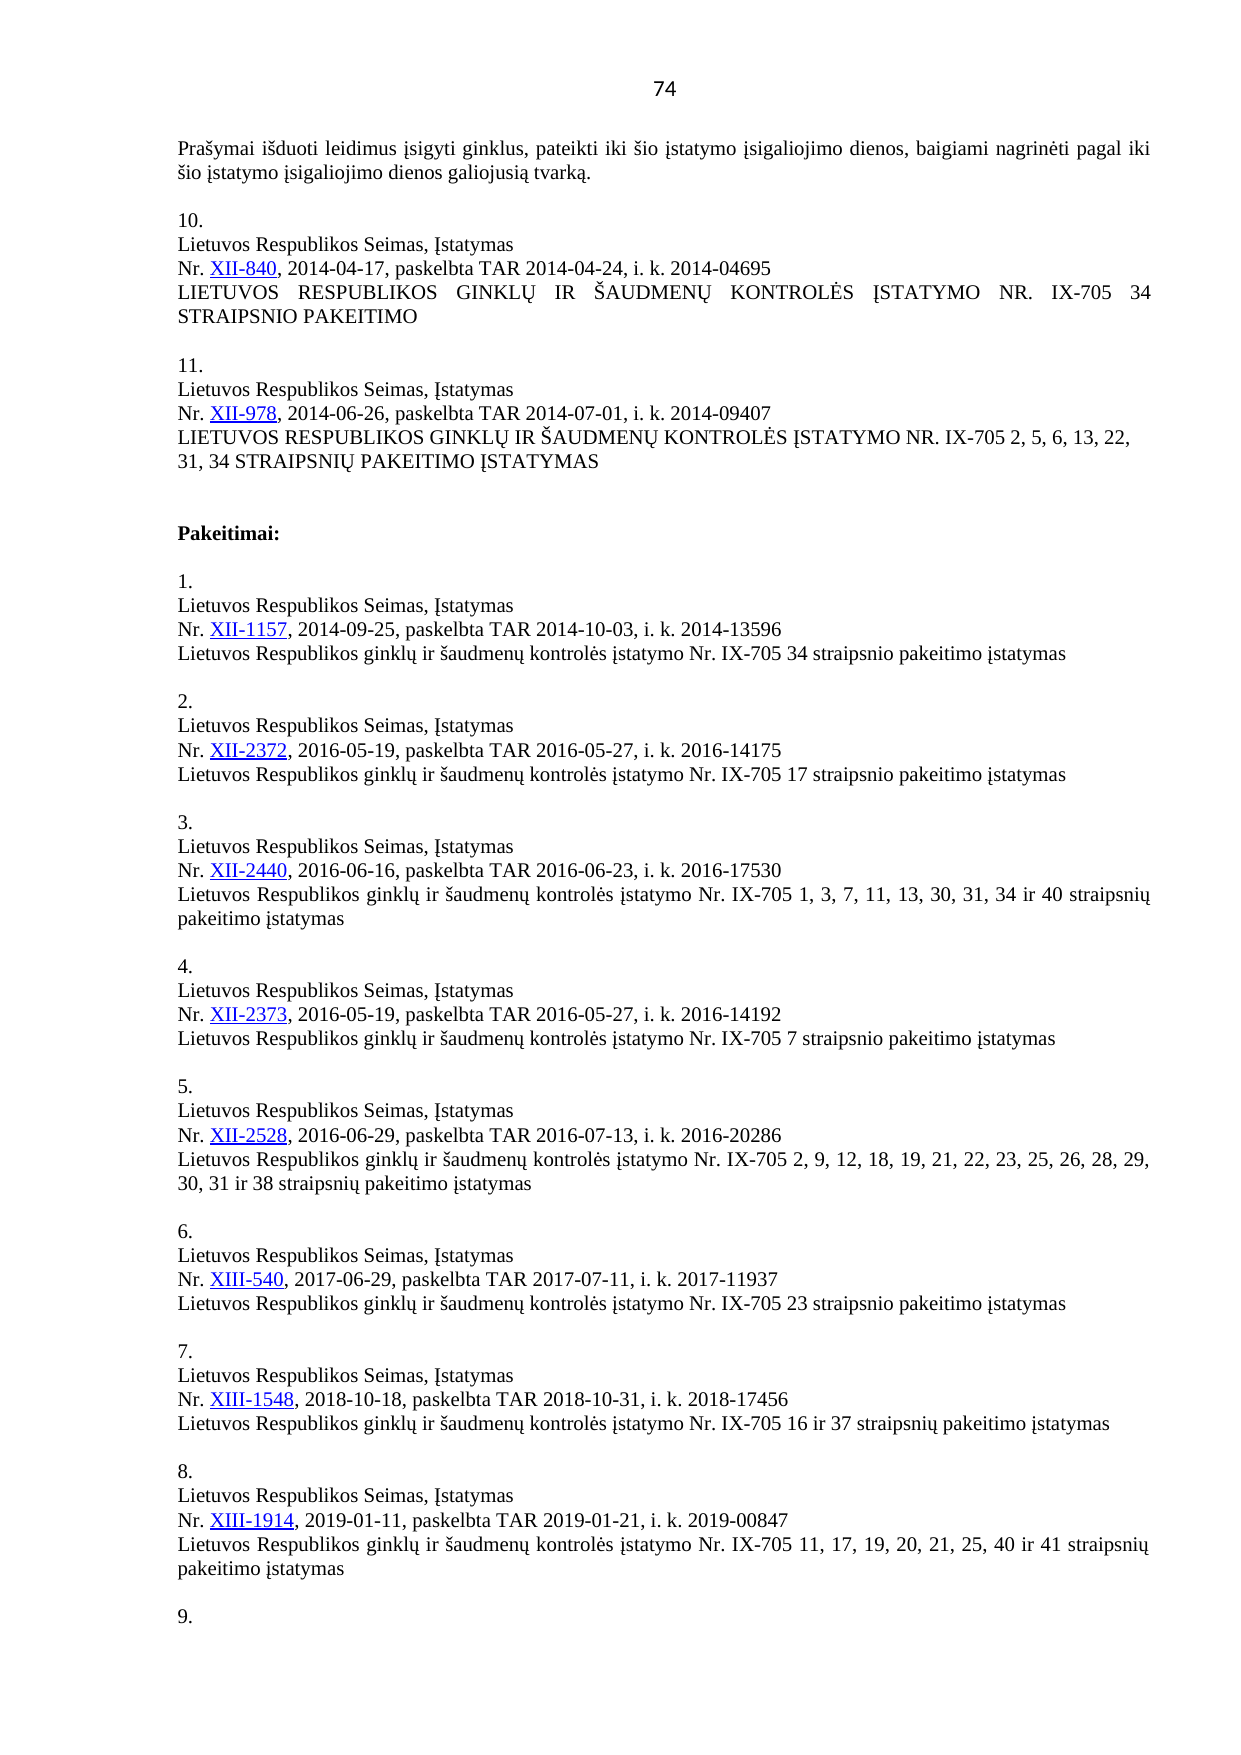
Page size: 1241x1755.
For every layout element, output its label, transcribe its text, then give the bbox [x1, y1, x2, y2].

text Lietuvos Respublikos ginklų ir šaudmenų kontrolės įstatymo Nr. IX-705 7 straipsnio pakeitimo įstatymas [177, 1026, 1152, 1050]
text Lietuvos Respublikos Seimas, Įstatymas [177, 1098, 1152, 1122]
text Pakeitimai: [177, 521, 1152, 545]
text Lietuvos Respublikos ginklų ir šaudmenų kontrolės įstatymo Nr. IX-705 16 ir 37 straipsnių pakeitimo įstatymas [177, 1411, 1152, 1435]
text Lietuvos Respublikos Seimas, Įstatymas [177, 713, 1152, 737]
text LIETUVOS RESPUBLIKOS GINKLŲ IR ŠAUDMENŲ KONTROLĖS ĮSTATYMO NR. IX-705 34 STRAIPSNIO PAKEITIMO [177, 280, 1152, 328]
text Nr. XII-978, 2014-06-26, paskelbta TAR 2014-07-01, i. k. 2014-09407 [177, 401, 1152, 425]
text Lietuvos Respublikos ginklų ir šaudmenų kontrolės įstatymo Nr. IX-705 23 straipsnio pakeitimo įstatymas [177, 1291, 1152, 1315]
text LIETUVOS RESPUBLIKOS GINKLŲ IR ŠAUDMENŲ KONTROLĖS ĮSTATYMO NR. IX-705 2, 5, 6, 13, 22, 31, 34 STRAIPSNIŲ PAKEITIMO ĮSTATYMAS [177, 425, 1152, 473]
text Lietuvos Respublikos Seimas, Įstatymas [177, 593, 1152, 617]
text Nr. XII-840, 2014-04-17, paskelbta TAR 2014-04-24, i. k. 2014-04695 [177, 256, 1152, 280]
text Lietuvos Respublikos Seimas, Įstatymas [177, 1243, 1152, 1267]
text Lietuvos Respublikos Seimas, Įstatymas [177, 232, 1152, 256]
text Lietuvos Respublikos ginklų ir šaudmenų kontrolės įstatymo Nr. IX-705 17 straipsnio pakeitimo įstatymas [177, 762, 1152, 786]
text Lietuvos Respublikos Seimas, Įstatymas [177, 978, 1152, 1002]
text Lietuvos Respublikos ginklų ir šaudmenų kontrolės įstatymo Nr. IX-705 11, 17, 19, 20, 21, 25, 40 ir 41 straipsnių pakeitimo įstatymas [177, 1532, 1152, 1580]
text Nr. XII-2373, 2016-05-19, paskelbta TAR 2016-05-27, i. k. 2016-14192 [177, 1002, 1152, 1026]
text 7. [177, 1339, 1152, 1363]
text Prašymai išduoti leidimus įsigyti ginklus, pateikti iki šio įstatymo įsigaliojimo dienos, baigiami nagrinėti pagal iki šio įstatymo įsigaliojimo dienos galiojusią tvarką. [177, 136, 1152, 184]
text 10. [177, 208, 1152, 232]
text Lietuvos Respublikos Seimas, Įstatymas [177, 834, 1152, 858]
text Nr. XIII-540, 2017-06-29, paskelbta TAR 2017-07-11, i. k. 2017-11937 [177, 1267, 1152, 1291]
text Lietuvos Respublikos ginklų ir šaudmenų kontrolės įstatymo Nr. IX-705 2, 9, 12, 18, 19, 21, 22, 23, 25, 26, 28, 29, 30, 31 ir 38 straipsnių pakeitimo įstatymas [177, 1147, 1152, 1195]
text 2. [177, 689, 1152, 713]
text 6. [177, 1219, 1152, 1243]
text Lietuvos Respublikos Seimas, Įstatymas [177, 1483, 1152, 1507]
text 3. [177, 810, 1152, 834]
text Nr. XII-2372, 2016-05-19, paskelbta TAR 2016-05-27, i. k. 2016-14175 [177, 737, 1152, 762]
text 8. [177, 1459, 1152, 1483]
text Lietuvos Respublikos ginklų ir šaudmenų kontrolės įstatymo Nr. IX-705 1, 3, 7, 11, 13, 30, 31, 34 ir 40 straipsnių pakeitimo įstatymas [177, 882, 1152, 930]
text Lietuvos Respublikos Seimas, Įstatymas [177, 377, 1152, 401]
text Nr. XII-2440, 2016-06-16, paskelbta TAR 2016-06-23, i. k. 2016-17530 [177, 858, 1152, 882]
text Nr. XII-2528, 2016-06-29, paskelbta TAR 2016-07-13, i. k. 2016-20286 [177, 1122, 1152, 1147]
text 9. [177, 1604, 1152, 1628]
text Nr. XII-1157, 2014-09-25, paskelbta TAR 2014-10-03, i. k. 2014-13596 [177, 617, 1152, 641]
text 11. [177, 352, 1152, 377]
text 1. [177, 569, 1152, 593]
text Lietuvos Respublikos ginklų ir šaudmenų kontrolės įstatymo Nr. IX-705 34 straipsnio pakeitimo įstatymas [177, 641, 1152, 665]
text 4. [177, 954, 1152, 978]
text 5. [177, 1074, 1152, 1098]
text Nr. XIII-1548, 2018-10-18, paskelbta TAR 2018-10-31, i. k. 2018-17456 [177, 1387, 1152, 1411]
text Nr. XIII-1914, 2019-01-11, paskelbta TAR 2019-01-21, i. k. 2019-00847 [177, 1507, 1152, 1532]
text Lietuvos Respublikos Seimas, Įstatymas [177, 1363, 1152, 1387]
